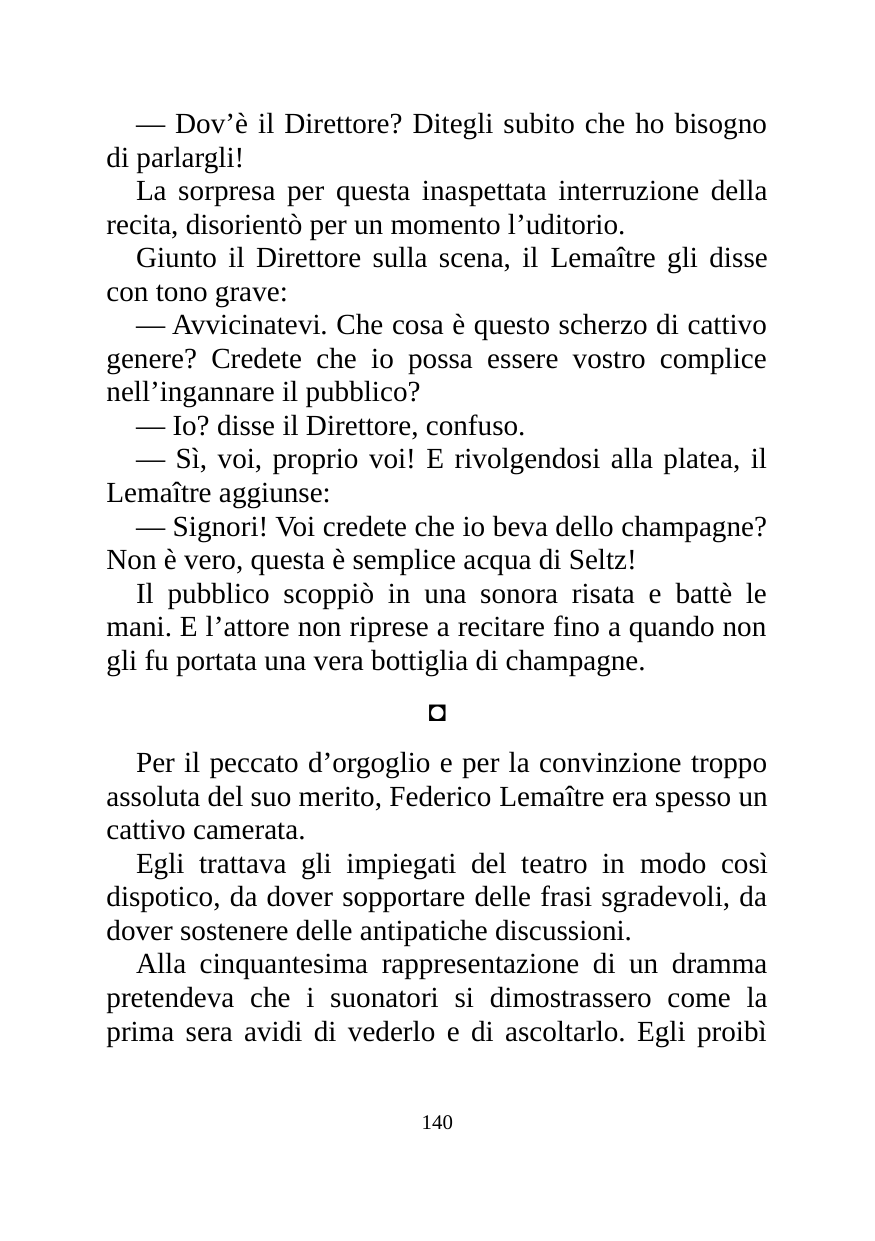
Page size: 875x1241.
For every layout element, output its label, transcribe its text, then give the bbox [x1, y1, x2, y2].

text — Dov’è il Direttore? Ditegli subito che ho bisogno di parlargli! [106, 106, 768, 173]
text — Sì, voi, proprio voi! E rivolgendosi alla platea, il Lemaître aggiunse: [106, 442, 768, 509]
text Giunto il Direttore sulla scena, il Lemaître gli disse con tono grave: [106, 240, 768, 307]
text Il pubblico scoppiò in una sonora risata e battè le mani. E l’attore non riprese a recitare fino a quando non gli fu portata una vera bottiglia di champagne. [106, 576, 768, 676]
text Egli trattava gli impiegati del teatro in modo così dispotico, da dover sopportare delle frasi sgradevoli, da dover sostenere delle antipatiche discussioni. [106, 846, 768, 947]
text — Avvicinatevi. Che cosa è questo scherzo di cattivo genere? Credete che io possa essere vostro complice nell’ingannare il pubblico? [106, 307, 768, 408]
text Per il peccato d’orgoglio e per la convinzione troppo assoluta del suo merito, Federico Lemaître era spesso un cattivo camerata. [106, 745, 768, 846]
text ◘ [106, 694, 768, 728]
text — Io? disse il Direttore, confuso. [106, 408, 768, 442]
text La sorpresa per questa inaspettata interruzione della recita, disorientò per un momento l’uditorio. [106, 173, 768, 240]
text Alla cinquantesima rappresentazione di un dramma pretendeva che i suonatori si dimostrassero come la prima sera avidi di vederlo e di ascoltarlo. Egli proibì [106, 947, 768, 1047]
text — Signori! Voi credete che io beva dello champagne? Non è vero, questa è semplice acqua di Seltz! [106, 509, 768, 576]
